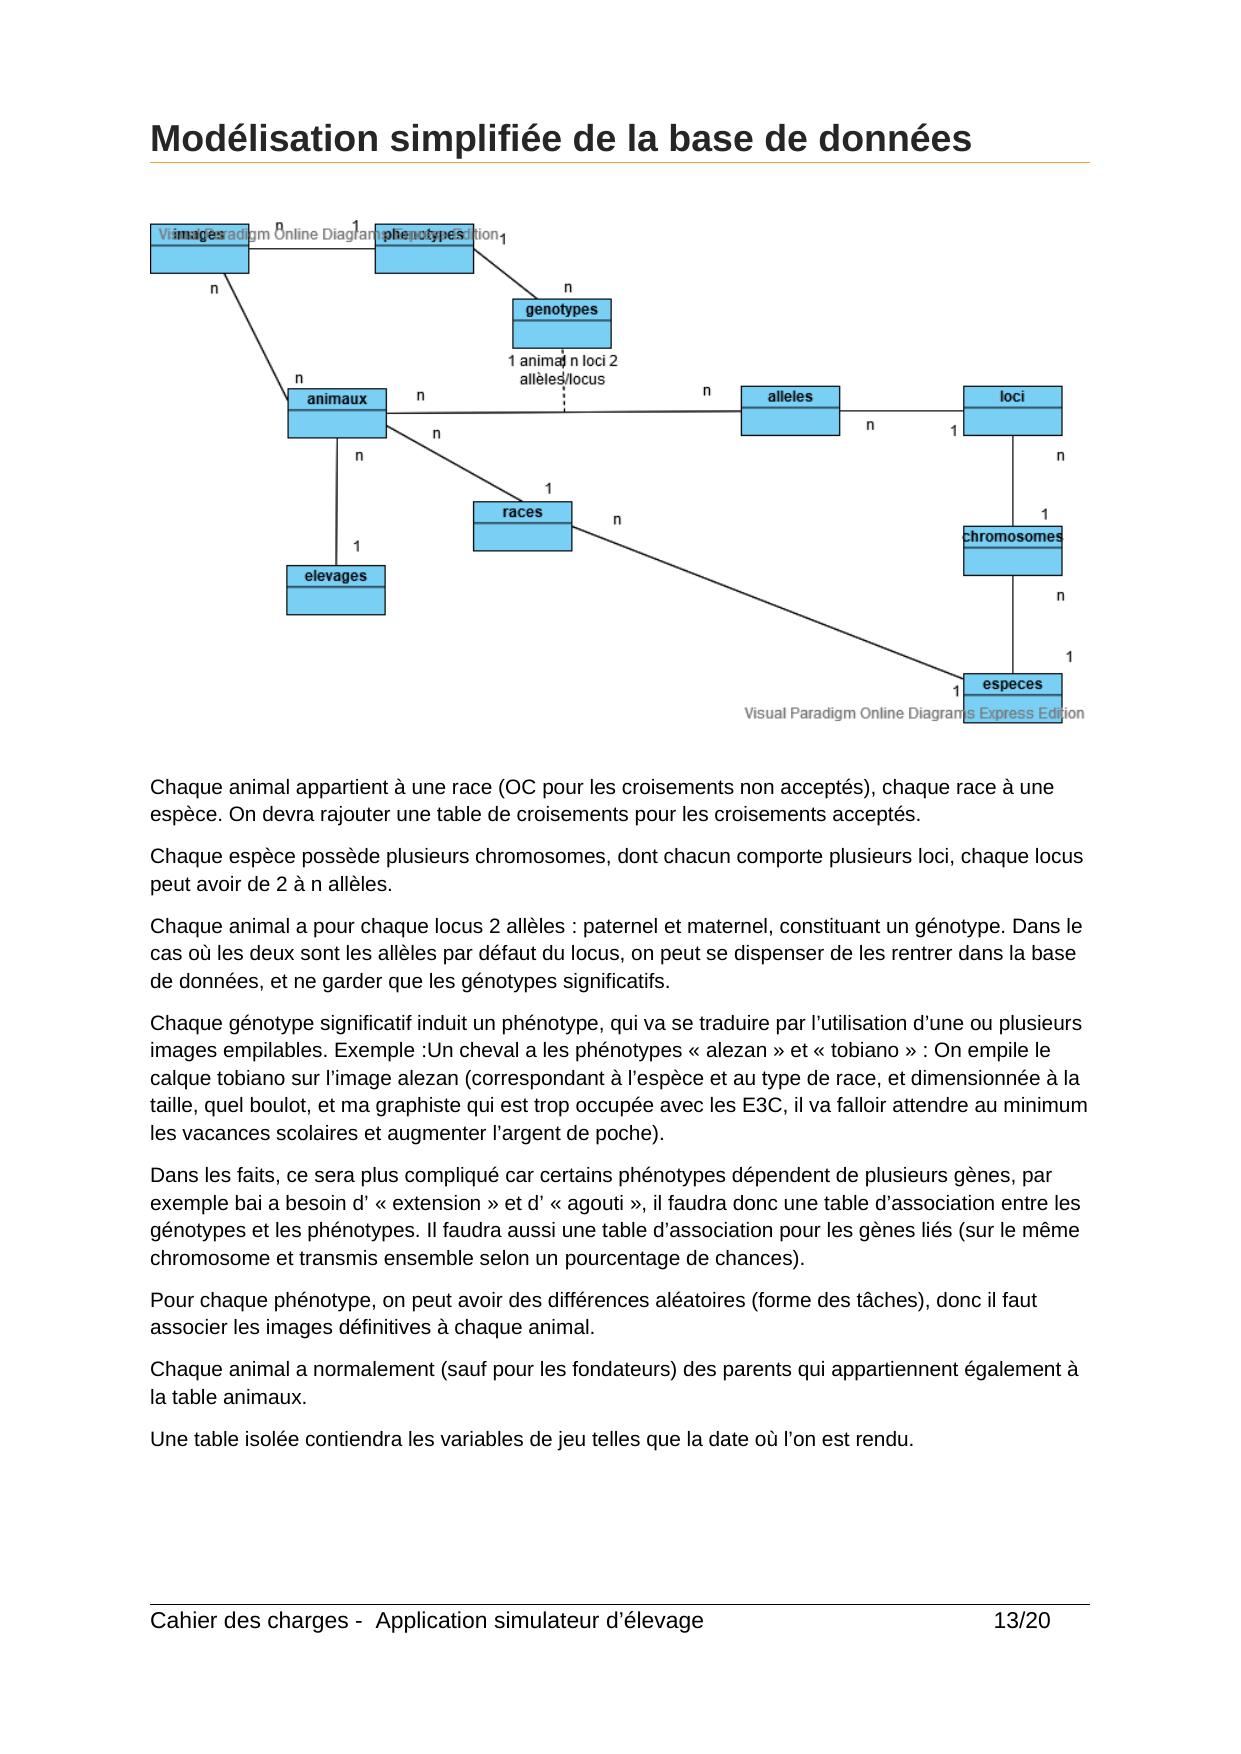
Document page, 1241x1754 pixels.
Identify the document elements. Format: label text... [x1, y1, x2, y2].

text Chaque animal appartient à une race (OC pour les croisements non acceptés), chaque race à une espèce. On devra rajouter une table de croisements pour les croisements acceptés. [150, 774, 1090, 826]
text Chaque animal a pour chaque locus 2 allèles : paternel et maternel, constituant un génotype. Dans le cas où les deux sont les allèles par défaut du locus, on peut se dispenser de les rentrer dans la base de données, et ne garder que les génotypes significatifs. [150, 914, 1090, 993]
subtitle Modélisation simplifiée de la base de données [150, 117, 1090, 162]
picture [150, 220, 1091, 726]
text Une table isolée contiendra les variables de jeu telles que la date où l’on est rendu. [150, 1427, 1090, 1451]
text Dans les faits, ce sera plus compliqué car certains phénotypes dépendent de plusieurs gènes, par exemple bai a besoin d’ « extension » et d’ « agouti », il faudra donc une table d’association entre les génotypes et les phénotypes. Il faudra aussi une table d’association pour les gènes liés (sur le même chromosome et transmis ensemble selon un pourcentage de chances). [150, 1163, 1090, 1269]
text Pour chaque phénotype, on peut avoir des différences aléatoires (forme des tâches), donc il faut associer les images définitives à chaque animal. [150, 1287, 1090, 1339]
text Chaque espèce possède plusieurs chromosomes, dont chacun comporte plusieurs loci, chaque locus peut avoir de 2 à n allèles. [150, 844, 1090, 896]
text Chaque animal a normalement (sauf pour les fondateurs) des parents qui appartiennent également à la table animaux. [150, 1357, 1090, 1408]
text Chaque génotype significatif induit un phénotype, qui va se traduire par l’utilisation d’une ou plusieurs images empilables. Exemple :Un cheval a les phénotypes « alezan » et « tobiano » : On empile le calque tobiano sur l’image alezan (correspondant à l’espèce et au type de race, et dimensionnée à la taille, quel boulot, et ma graphiste qui est trop occupée avec les E3C, il va falloir attendre au minimum les vacances scolaires et augmenter l’argent de poche). [150, 1011, 1090, 1145]
